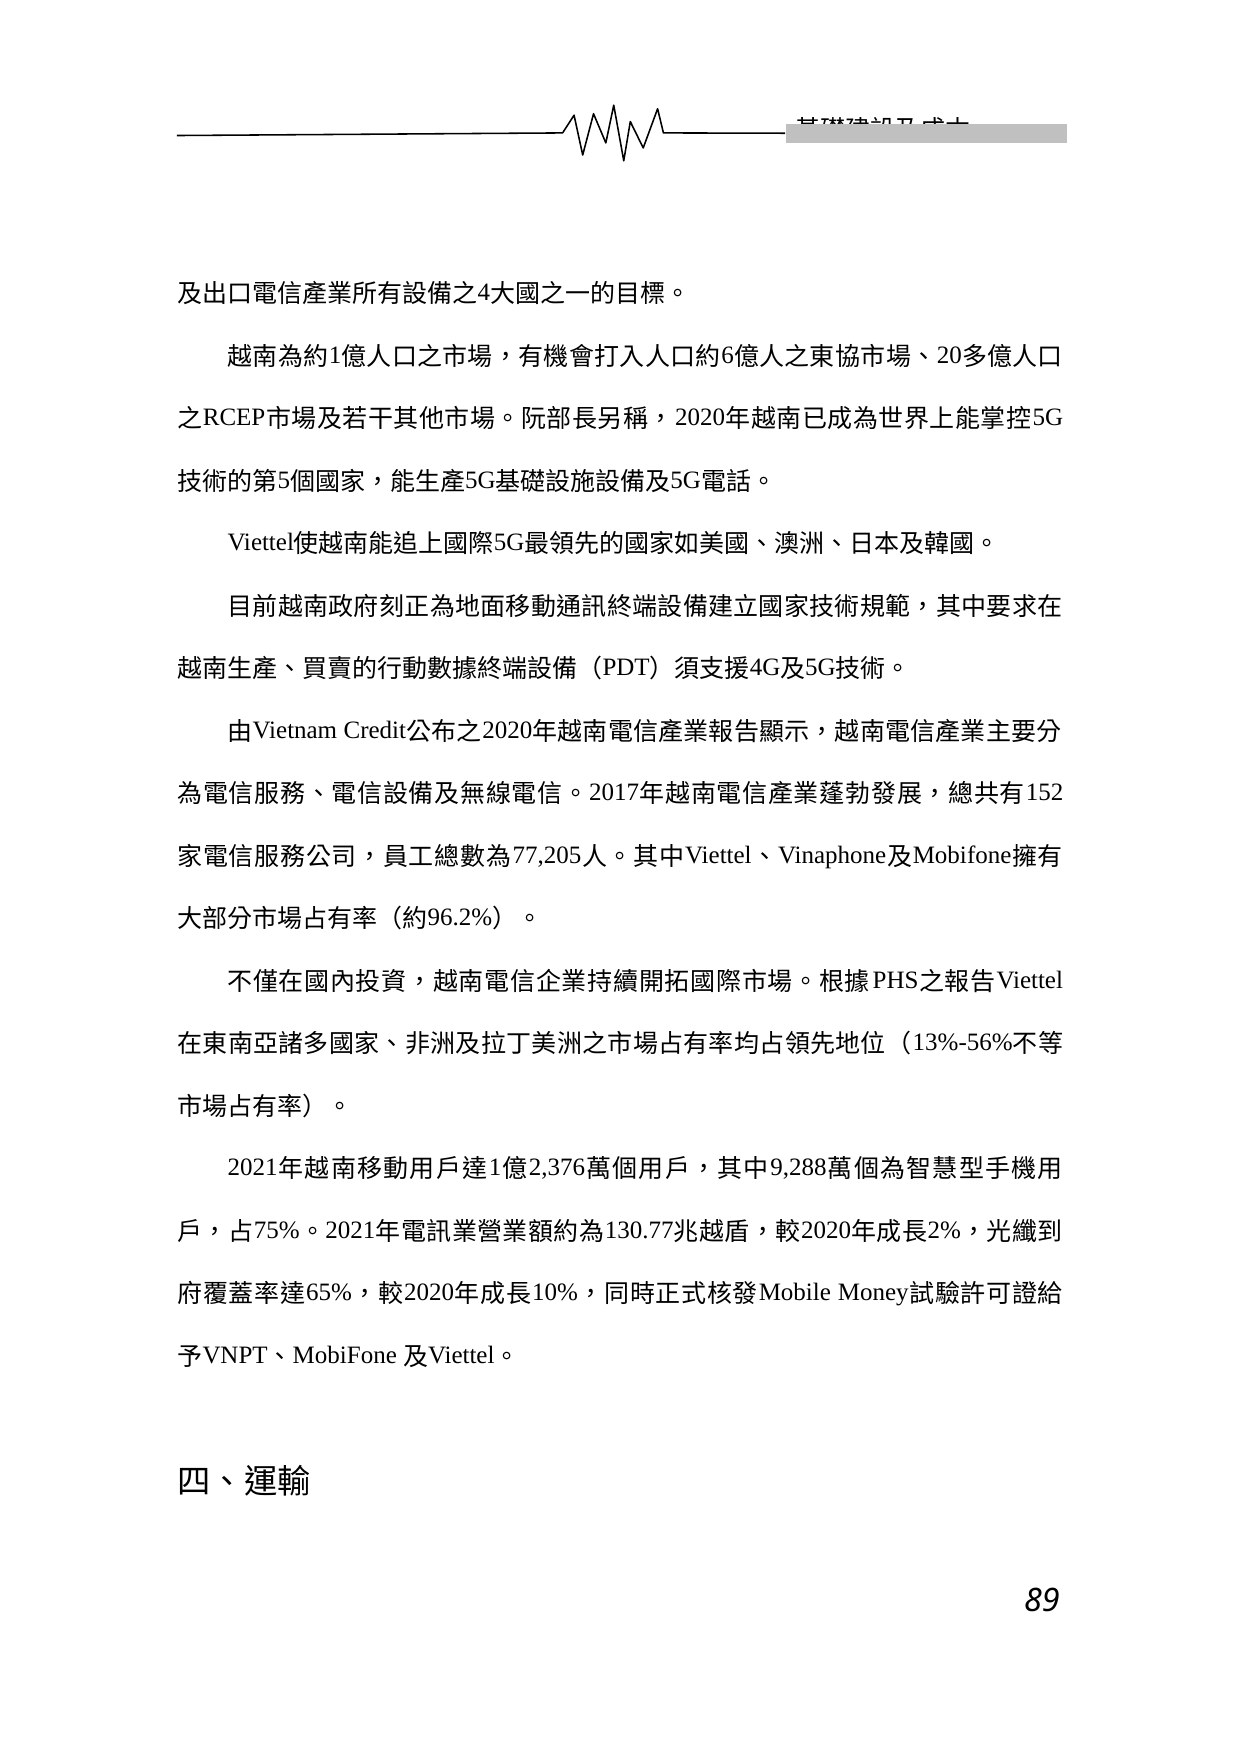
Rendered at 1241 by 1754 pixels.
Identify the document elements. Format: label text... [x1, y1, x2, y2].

text 由Vietnam Credit公布之2020年越南電信產業報告顯示，越南電信產業主要分為電信服務、電信設備及無線電信。2017年越南電信產業蓬勃發展，總共有152家電信服務公司，員工總數為77,205人。其中Viettel、Vinaphone及Mobifone擁有大部分市場占有率（約96.2%）。 [177, 688, 1063, 938]
text Viettel使越南能追上國際5G最領先的國家如美國、澳洲、日本及韓國。 [177, 500, 1063, 563]
text 越南為約1億人口之市場，有機會打入人口約6億人之東協市場、20多億人口之RCEP市場及若干其他市場。阮部長另稱，2020年越南已成為世界上能掌控5G技術的第5個國家，能生產5G基礎設施設備及5G電話。 [177, 313, 1063, 500]
text 及出口電信產業所有設備之4大國之一的目標。 [177, 250, 1063, 313]
text 不僅在國內投資，越南電信企業持續開拓國際市場。根據PHS之報告Viettel在東南亞諸多國家、非洲及拉丁美洲之市場占有率均占領先地位（13%-56%不等市場占有率）。 [177, 938, 1063, 1125]
text 四、運輸 [177, 1438, 1063, 1500]
text 2021年越南移動用戶達1億2,376萬個用戶，其中9,288萬個為智慧型手機用戶，占75%。2021年電訊業營業額約為130.77兆越盾，較2020年成長2%，光纖到府覆蓋率達65%，較2020年成長10%，同時正式核發Mobile Money試驗許可證給予VNPT、MobiFone 及Viettel。 [177, 1125, 1063, 1375]
text 目前越南政府刻正為地面移動通訊終端設備建立國家技術規範，其中要求在越南生產、買賣的行動數據終端設備（PDT）須支援4G及5G技術。 [177, 563, 1063, 688]
